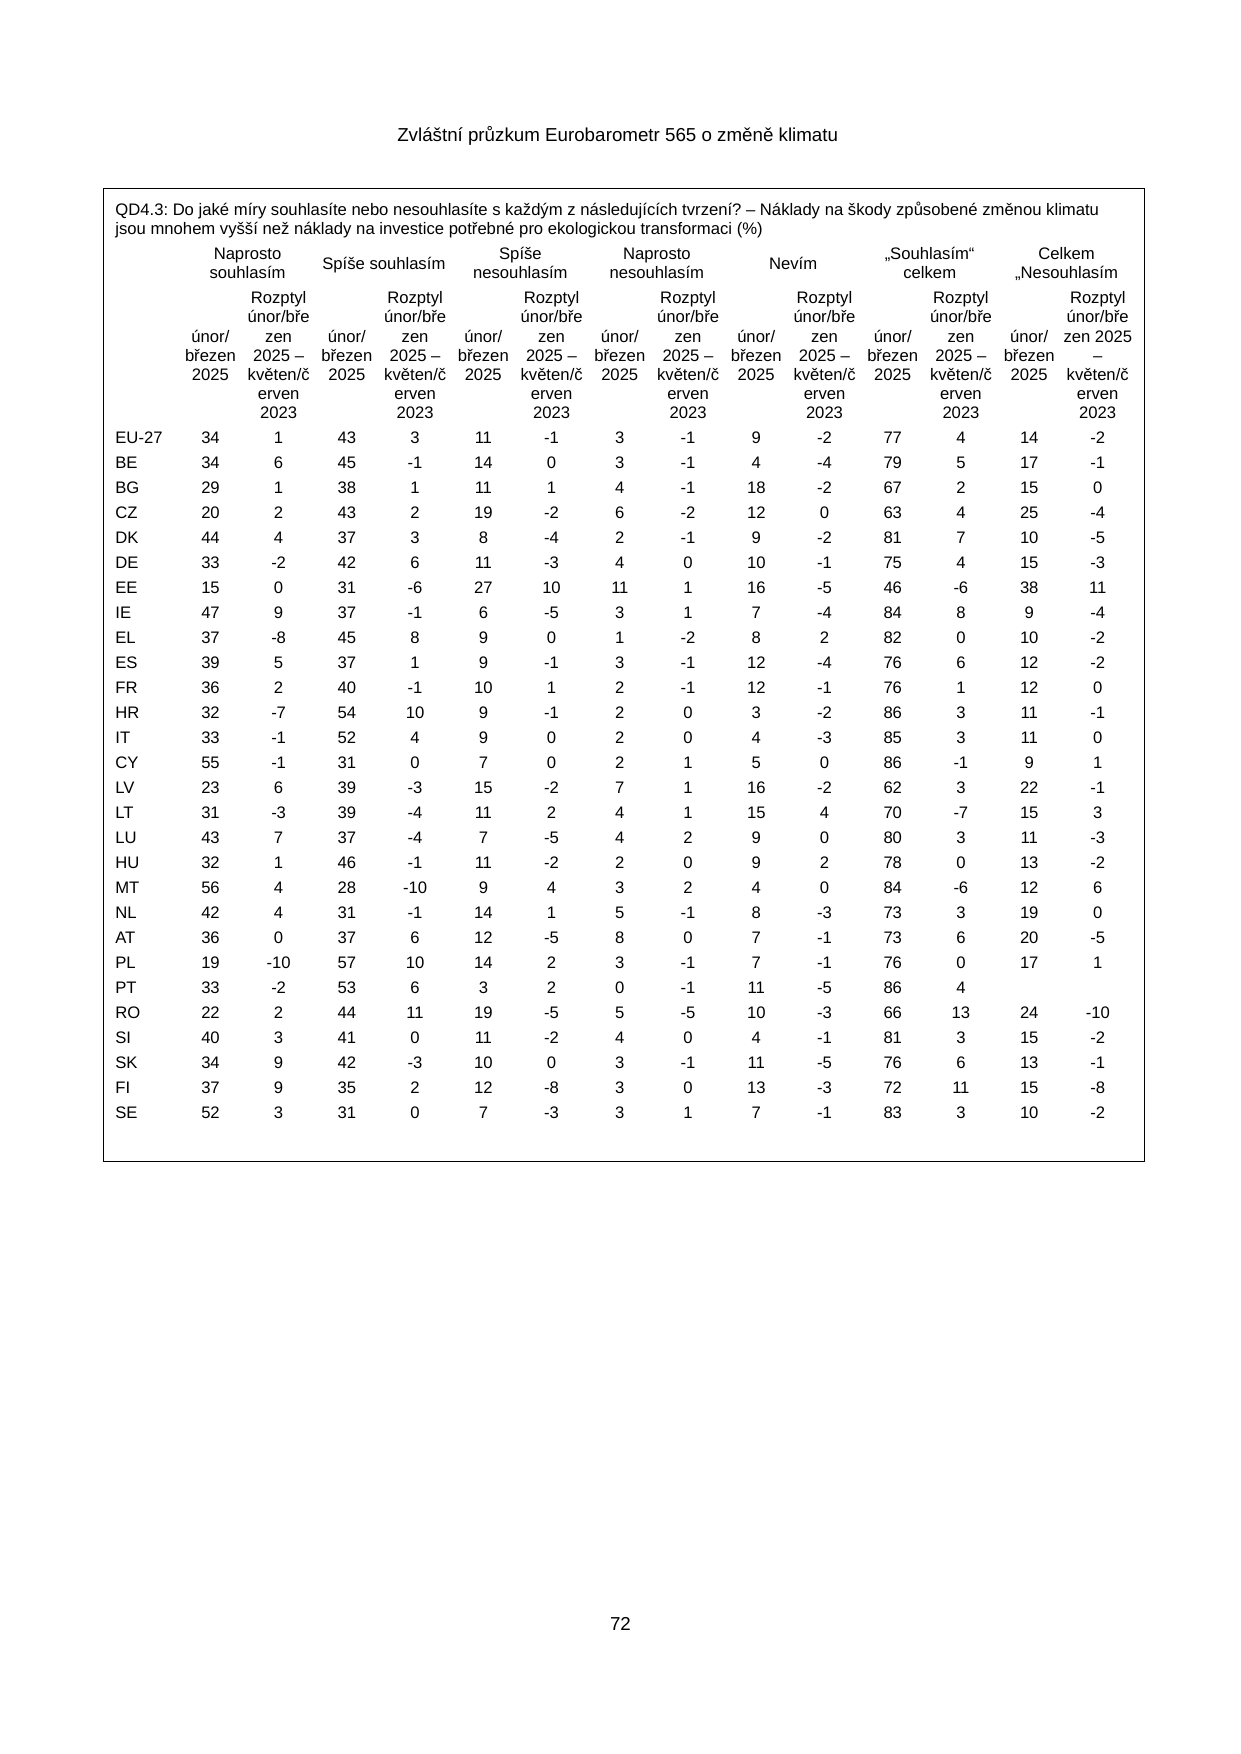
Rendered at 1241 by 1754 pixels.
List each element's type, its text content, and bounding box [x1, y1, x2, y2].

table_cell 3 [241, 1025, 315, 1050]
table_cell 2 [588, 675, 651, 700]
table_cell 8 [588, 925, 651, 950]
table_cell -8 [514, 1075, 588, 1100]
table_cell 32 [179, 700, 241, 725]
table_cell 86 [861, 700, 924, 725]
table_cell IT [112, 725, 179, 750]
table_cell 2 [588, 700, 651, 725]
table_cell 4 [725, 875, 787, 900]
table_cell únor/březen 2025 [179, 285, 241, 425]
table_cell -1 [378, 600, 452, 625]
table_cell 4 [787, 800, 861, 825]
table_cell únor/březen 2025 [725, 285, 787, 425]
table_cell -4 [787, 650, 861, 675]
table_cell 3 [588, 650, 651, 675]
table_cell EE [112, 575, 179, 600]
table_cell 8 [924, 600, 998, 625]
table_cell -6 [378, 575, 452, 600]
table_cell -2 [1060, 625, 1135, 650]
table_cell 66 [861, 1000, 924, 1025]
table_cell 11 [998, 825, 1060, 850]
table_cell -4 [1060, 500, 1135, 525]
table_cell 7 [452, 825, 514, 850]
table_cell 11 [452, 475, 514, 500]
table_cell 1 [588, 625, 651, 650]
table_cell 2 [378, 1075, 452, 1100]
table_cell RO [112, 1000, 179, 1025]
table_cell 15 [998, 800, 1060, 825]
table_cell 8 [725, 625, 787, 650]
table_cell 0 [514, 450, 588, 475]
table_cell 4 [588, 1025, 651, 1050]
table_cell -3 [1060, 550, 1135, 575]
table_cell 13 [998, 850, 1060, 875]
table_cell 4 [924, 550, 998, 575]
table_cell 4 [725, 725, 787, 750]
table_cell 11 [452, 1025, 514, 1050]
table_cell 3 [924, 900, 998, 925]
table_cell 1 [514, 900, 588, 925]
table_cell -1 [514, 650, 588, 675]
table_cell 3 [924, 1025, 998, 1050]
table_cell 4 [588, 825, 651, 850]
table_cell 45 [315, 450, 378, 475]
table_cell únor/březen 2025 [861, 285, 924, 425]
table_cell 0 [787, 500, 861, 525]
table_cell 67 [861, 475, 924, 500]
table_cell 77 [861, 425, 924, 450]
table_cell -1 [787, 675, 861, 700]
table_cell 19 [179, 950, 241, 975]
table_cell 9 [452, 700, 514, 725]
table_cell MT [112, 875, 179, 900]
table_cell 11 [452, 850, 514, 875]
table_cell 55 [179, 750, 241, 775]
table_cell Naprosto nesouhlasím [588, 241, 725, 285]
table_cell -2 [514, 775, 588, 800]
table_cell 76 [861, 1050, 924, 1075]
table_cell 11 [378, 1000, 452, 1025]
table_cell -1 [651, 1050, 725, 1075]
table_cell -2 [787, 475, 861, 500]
table_cell 12 [998, 875, 1060, 900]
table_cell -3 [378, 1050, 452, 1075]
table_cell 0 [514, 725, 588, 750]
table_cell 86 [861, 750, 924, 775]
table_cell 37 [315, 525, 378, 550]
table_cell 4 [588, 475, 651, 500]
table_cell [112, 285, 179, 425]
table_cell 34 [179, 450, 241, 475]
table_cell PT [112, 975, 179, 1000]
table_cell 0 [924, 625, 998, 650]
table_cell -1 [241, 725, 315, 750]
table_cell Rozptyl únor/březen 2025 – květen/červen 2023 [651, 285, 725, 425]
table_cell SK [112, 1050, 179, 1075]
table_cell -4 [787, 600, 861, 625]
table_cell Spíše souhlasím [315, 241, 452, 285]
table_cell 19 [452, 1000, 514, 1025]
table_cell 41 [315, 1025, 378, 1050]
table_cell 0 [924, 950, 998, 975]
table_cell -3 [1060, 825, 1135, 850]
table_cell 1 [1060, 950, 1135, 975]
table_cell 4 [725, 450, 787, 475]
table_cell Rozptyl únor/březen 2025 – květen/červen 2023 [924, 285, 998, 425]
table_cell -1 [651, 425, 725, 450]
table_cell 14 [452, 950, 514, 975]
table_cell 0 [651, 925, 725, 950]
table_cell 3 [924, 1100, 998, 1125]
table_cell 4 [514, 875, 588, 900]
table_cell 31 [315, 1100, 378, 1125]
table_cell CY [112, 750, 179, 775]
table_cell 0 [651, 850, 725, 875]
table_cell 9 [725, 525, 787, 550]
table_cell -2 [787, 425, 861, 450]
table_cell 78 [861, 850, 924, 875]
table_cell 52 [315, 725, 378, 750]
table_cell 3 [588, 875, 651, 900]
table_cell 15 [998, 1025, 1060, 1050]
table_cell 7 [452, 750, 514, 775]
table_cell 11 [452, 550, 514, 575]
table_cell 19 [452, 500, 514, 525]
table_cell 15 [452, 775, 514, 800]
table_cell -7 [241, 700, 315, 725]
table_cell Naprosto souhlasím [179, 241, 315, 285]
table_cell 2 [787, 850, 861, 875]
table_cell 8 [378, 625, 452, 650]
table_cell 3 [1060, 800, 1135, 825]
table_cell 39 [179, 650, 241, 675]
table_cell 25 [998, 500, 1060, 525]
table_cell 3 [378, 525, 452, 550]
table_cell -4 [378, 825, 452, 850]
table_header QD4.3: Do jaké míry souhlasíte nebo nesouhlasíte s každým z následujících tvrzení? – Náklady na škody způsobené změnou klimatu jsou mnohem vyšší než náklady na investice potřebné pro ekologickou transformaci (%) [112, 197, 1135, 241]
table_cell 1 [651, 1100, 725, 1125]
table_cell -2 [1060, 850, 1135, 875]
table_cell 1 [651, 750, 725, 775]
table_cell 81 [861, 525, 924, 550]
table_cell 10 [452, 675, 514, 700]
table_cell 37 [315, 925, 378, 950]
table_cell 4 [241, 525, 315, 550]
table_cell Rozptyl únor/březen 2025 – květen/červen 2023 [787, 285, 861, 425]
table_cell 86 [861, 975, 924, 1000]
table_cell -1 [787, 1025, 861, 1050]
table_cell 6 [452, 600, 514, 625]
table_cell 43 [179, 825, 241, 850]
table_cell 4 [924, 500, 998, 525]
table_cell LV [112, 775, 179, 800]
table_cell 12 [725, 500, 787, 525]
table_cell 9 [241, 1075, 315, 1100]
table_cell DK [112, 525, 179, 550]
table_cell 14 [452, 900, 514, 925]
table_cell NL [112, 900, 179, 925]
table_cell 9 [725, 825, 787, 850]
table_cell 12 [998, 675, 1060, 700]
table_cell -5 [514, 600, 588, 625]
table_cell -5 [514, 825, 588, 850]
table_cell Rozptyl únor/březen 2025 – květen/červen 2023 [514, 285, 588, 425]
table_cell 7 [924, 525, 998, 550]
table_cell 9 [998, 750, 1060, 775]
table_cell -3 [787, 1075, 861, 1100]
table_cell 6 [378, 550, 452, 575]
table_cell 4 [241, 875, 315, 900]
table_cell -3 [787, 1000, 861, 1025]
table_cell 63 [861, 500, 924, 525]
table_cell 10 [725, 550, 787, 575]
table_cell 0 [378, 750, 452, 775]
table_cell 5 [924, 450, 998, 475]
table_cell 31 [179, 800, 241, 825]
table_cell 0 [1060, 725, 1135, 750]
table_cell únor/březen 2025 [588, 285, 651, 425]
table_cell 42 [315, 1050, 378, 1075]
table_cell 2 [241, 500, 315, 525]
table_cell 19 [998, 900, 1060, 925]
table_cell 3 [588, 1050, 651, 1075]
table_cell -1 [787, 950, 861, 975]
table_cell 42 [315, 550, 378, 575]
table_cell -7 [924, 800, 998, 825]
table_cell 0 [787, 875, 861, 900]
table_cell „Souhlasím“ celkem [861, 241, 998, 285]
table_cell 37 [179, 1075, 241, 1100]
table_cell 1 [514, 675, 588, 700]
table_cell Rozptyl únor/březen 2025 – květen/červen 2023 [241, 285, 315, 425]
table_cell -1 [241, 750, 315, 775]
table_cell 4 [241, 900, 315, 925]
table_cell LT [112, 800, 179, 825]
table_cell SI [112, 1025, 179, 1050]
table_cell 12 [998, 650, 1060, 675]
table_cell 40 [179, 1025, 241, 1050]
table_cell ES [112, 650, 179, 675]
table_cell -3 [514, 1100, 588, 1125]
table_cell -1 [651, 950, 725, 975]
table_cell 1 [378, 650, 452, 675]
table_cell 4 [725, 1025, 787, 1050]
table_cell 0 [787, 750, 861, 775]
table_cell 0 [651, 1075, 725, 1100]
table_cell -1 [787, 1100, 861, 1125]
table_cell -5 [514, 925, 588, 950]
table_cell 40 [315, 675, 378, 700]
table_cell 17 [998, 950, 1060, 975]
table_cell -8 [241, 625, 315, 650]
table_cell 3 [452, 975, 514, 1000]
table_cell 76 [861, 675, 924, 700]
table_cell 12 [725, 675, 787, 700]
table_cell 15 [179, 575, 241, 600]
table_cell 15 [998, 475, 1060, 500]
table_cell -1 [378, 850, 452, 875]
table_cell 1 [651, 775, 725, 800]
table_cell 33 [179, 725, 241, 750]
table_cell 23 [179, 775, 241, 800]
table_cell 2 [651, 875, 725, 900]
table_cell 3 [378, 425, 452, 450]
table_cell -1 [651, 975, 725, 1000]
table_cell DE [112, 550, 179, 575]
table_cell -2 [1060, 1025, 1135, 1050]
table_cell -1 [1060, 700, 1135, 725]
table_cell 9 [998, 600, 1060, 625]
table_cell IE [112, 600, 179, 625]
table_cell 16 [725, 775, 787, 800]
table_cell 0 [651, 1025, 725, 1050]
table_cell 20 [179, 500, 241, 525]
table_cell 79 [861, 450, 924, 475]
table_cell 9 [241, 1050, 315, 1075]
table_cell 45 [315, 625, 378, 650]
table_cell 6 [924, 925, 998, 950]
table_cell 0 [378, 1025, 452, 1050]
table_cell 2 [588, 850, 651, 875]
table_cell 1 [651, 600, 725, 625]
table_cell 70 [861, 800, 924, 825]
table_cell 3 [924, 725, 998, 750]
table_cell Rozptyl únor/březen 2025 – květen/červen 2023 [378, 285, 452, 425]
table_cell -1 [378, 900, 452, 925]
table_cell -1 [1060, 450, 1135, 475]
table_cell -10 [241, 950, 315, 975]
table_cell 2 [514, 800, 588, 825]
table_cell FR [112, 675, 179, 700]
table_cell 0 [514, 1050, 588, 1075]
table_cell 0 [241, 925, 315, 950]
table_cell 9 [725, 850, 787, 875]
table_cell 2 [651, 825, 725, 850]
table_cell 13 [725, 1075, 787, 1100]
table_cell SE [112, 1100, 179, 1125]
table_cell 37 [179, 625, 241, 650]
table_cell 9 [452, 625, 514, 650]
table_cell 39 [315, 800, 378, 825]
table_cell 24 [998, 1000, 1060, 1025]
table_cell 27 [452, 575, 514, 600]
table_cell 4 [588, 550, 651, 575]
table_cell 3 [588, 950, 651, 975]
table_cell 12 [452, 1075, 514, 1100]
table_cell únor/březen 2025 [998, 285, 1060, 425]
table_cell 7 [725, 1100, 787, 1125]
table_cell 28 [315, 875, 378, 900]
table_cell 43 [315, 425, 378, 450]
table_cell 3 [924, 825, 998, 850]
table_cell 3 [924, 700, 998, 725]
table_cell 75 [861, 550, 924, 575]
table_cell 0 [1060, 475, 1135, 500]
table_cell -1 [651, 650, 725, 675]
table_cell 31 [315, 575, 378, 600]
table_cell -1 [514, 700, 588, 725]
table_cell 0 [651, 725, 725, 750]
table_cell 84 [861, 600, 924, 625]
table_cell 0 [1060, 675, 1135, 700]
table_cell 1 [514, 475, 588, 500]
table_cell 73 [861, 925, 924, 950]
table_cell -3 [787, 900, 861, 925]
table_cell 11 [998, 700, 1060, 725]
table_cell 11 [1060, 575, 1135, 600]
table_cell -5 [787, 575, 861, 600]
table_cell 9 [241, 600, 315, 625]
table_cell 4 [588, 800, 651, 825]
table_cell -2 [787, 525, 861, 550]
table_cell 0 [924, 850, 998, 875]
table_cell 11 [588, 575, 651, 600]
table_cell EU-27 [112, 425, 179, 450]
table_cell FI [112, 1075, 179, 1100]
table_cell 2 [588, 725, 651, 750]
table_cell BE [112, 450, 179, 475]
table_cell 11 [452, 425, 514, 450]
table_cell Nevím [725, 241, 861, 285]
table_cell 83 [861, 1100, 924, 1125]
table_cell -4 [1060, 600, 1135, 625]
table_cell Rozptyl únor/březen 2025 – květen/červen 2023 [1060, 285, 1135, 425]
table_cell 17 [998, 450, 1060, 475]
table_cell 2 [588, 750, 651, 775]
table_cell 3 [588, 1075, 651, 1100]
table_cell 4 [924, 975, 998, 1000]
table_cell 9 [725, 425, 787, 450]
table_cell AT [112, 925, 179, 950]
table_cell 1 [241, 475, 315, 500]
table_cell 5 [588, 900, 651, 925]
table_cell -5 [1060, 525, 1135, 550]
table_cell -8 [1060, 1075, 1135, 1100]
table_cell 31 [315, 750, 378, 775]
table_cell -3 [378, 775, 452, 800]
table_cell 0 [588, 975, 651, 1000]
table_cell -2 [241, 975, 315, 1000]
table_cell 8 [725, 900, 787, 925]
table_cell -1 [514, 425, 588, 450]
table_cell 9 [452, 875, 514, 900]
table_cell 1 [241, 850, 315, 875]
table_cell 10 [998, 525, 1060, 550]
table_cell únor/březen 2025 [452, 285, 514, 425]
table_cell PL [112, 950, 179, 975]
table_cell 6 [378, 925, 452, 950]
table_cell 0 [787, 825, 861, 850]
table_cell 82 [861, 625, 924, 650]
table_cell 22 [998, 775, 1060, 800]
table_cell 6 [588, 500, 651, 525]
table_cell 76 [861, 950, 924, 975]
table_cell 33 [179, 975, 241, 1000]
table_cell 6 [1060, 875, 1135, 900]
table_cell -6 [924, 575, 998, 600]
table_cell 14 [998, 425, 1060, 450]
table_cell 11 [452, 800, 514, 825]
table_cell 1 [378, 475, 452, 500]
table_cell 0 [378, 1100, 452, 1125]
table_cell -2 [1060, 1100, 1135, 1125]
table_cell 11 [725, 1050, 787, 1075]
table_cell 6 [924, 650, 998, 675]
table_cell 34 [179, 1050, 241, 1075]
table_cell 10 [998, 1100, 1060, 1125]
table_cell -4 [378, 800, 452, 825]
table_cell únor/březen 2025 [315, 285, 378, 425]
table_cell -10 [1060, 1000, 1135, 1025]
table_cell 2 [241, 675, 315, 700]
table_cell 37 [315, 825, 378, 850]
table_cell 44 [179, 525, 241, 550]
table_cell -5 [787, 1050, 861, 1075]
table_cell 73 [861, 900, 924, 925]
table_cell [1060, 975, 1135, 1000]
table_cell 33 [179, 550, 241, 575]
table_cell [112, 241, 179, 285]
table_cell -5 [514, 1000, 588, 1025]
table_cell 0 [241, 575, 315, 600]
table_cell -1 [1060, 775, 1135, 800]
table_cell 56 [179, 875, 241, 900]
table_cell -5 [651, 1000, 725, 1025]
table_cell -3 [241, 800, 315, 825]
table_cell 18 [725, 475, 787, 500]
table_cell 10 [378, 950, 452, 975]
table_cell -1 [787, 925, 861, 950]
table_cell 7 [725, 600, 787, 625]
table_cell 7 [725, 925, 787, 950]
table_cell -4 [514, 525, 588, 550]
table_cell 2 [241, 1000, 315, 1025]
table_cell 31 [315, 900, 378, 925]
table_cell 10 [725, 1000, 787, 1025]
table_cell -1 [651, 900, 725, 925]
table_cell 5 [725, 750, 787, 775]
table_cell 7 [725, 950, 787, 975]
table_cell 10 [378, 700, 452, 725]
table_cell 29 [179, 475, 241, 500]
table_cell 0 [1060, 900, 1135, 925]
table_cell 0 [514, 750, 588, 775]
table_cell 14 [452, 450, 514, 475]
table_cell -3 [514, 550, 588, 575]
table_cell -2 [651, 500, 725, 525]
table_cell 3 [241, 1100, 315, 1125]
table_cell -1 [787, 550, 861, 575]
table_cell -2 [787, 700, 861, 725]
table_cell 36 [179, 925, 241, 950]
table_cell 20 [998, 925, 1060, 950]
table_cell 12 [452, 925, 514, 950]
table_cell 11 [725, 975, 787, 1000]
table_cell 0 [514, 625, 588, 650]
table_cell -1 [651, 475, 725, 500]
table_cell [998, 975, 1060, 1000]
table_cell -10 [378, 875, 452, 900]
table_cell 38 [315, 475, 378, 500]
table_cell 81 [861, 1025, 924, 1050]
table_cell 39 [315, 775, 378, 800]
table_cell -1 [378, 450, 452, 475]
table_cell 0 [651, 700, 725, 725]
table_cell -2 [651, 625, 725, 650]
table_cell -1 [651, 675, 725, 700]
table_cell -3 [787, 725, 861, 750]
table_cell 46 [861, 575, 924, 600]
table_cell BG [112, 475, 179, 500]
table_cell 15 [725, 800, 787, 825]
table_cell 9 [452, 725, 514, 750]
table_cell -2 [241, 550, 315, 575]
table_cell -1 [1060, 1050, 1135, 1075]
table_cell Celkem „Nesouhlasím [998, 241, 1135, 285]
table_cell 3 [588, 425, 651, 450]
table_cell 57 [315, 950, 378, 975]
table_cell Spíše nesouhlasím [452, 241, 588, 285]
table_cell 6 [378, 975, 452, 1000]
table_cell 10 [514, 575, 588, 600]
table_cell -1 [651, 525, 725, 550]
table_cell -5 [787, 975, 861, 1000]
table_cell 22 [179, 1000, 241, 1025]
table_cell -2 [1060, 425, 1135, 450]
table_cell 43 [315, 500, 378, 525]
table_cell 4 [378, 725, 452, 750]
table_cell 1 [241, 425, 315, 450]
table_cell 5 [241, 650, 315, 675]
table_cell 44 [315, 1000, 378, 1025]
table_cell 13 [924, 1000, 998, 1025]
table_cell 2 [787, 625, 861, 650]
table_cell 62 [861, 775, 924, 800]
table_cell 1 [651, 575, 725, 600]
table_cell 4 [924, 425, 998, 450]
table_cell 36 [179, 675, 241, 700]
table_cell 76 [861, 650, 924, 675]
table_cell 0 [651, 550, 725, 575]
table_cell 42 [179, 900, 241, 925]
table_cell 80 [861, 825, 924, 850]
table_cell 37 [315, 650, 378, 675]
table_cell 53 [315, 975, 378, 1000]
table_cell 7 [588, 775, 651, 800]
table_cell 7 [452, 1100, 514, 1125]
table_cell 3 [725, 700, 787, 725]
table_cell -2 [514, 500, 588, 525]
table_cell 12 [725, 650, 787, 675]
table_cell 15 [998, 550, 1060, 575]
table_cell HU [112, 850, 179, 875]
table_cell 7 [241, 825, 315, 850]
table_cell 46 [315, 850, 378, 875]
table_cell -1 [651, 450, 725, 475]
table_cell 47 [179, 600, 241, 625]
table_cell 13 [998, 1050, 1060, 1075]
table_cell HR [112, 700, 179, 725]
table_cell 8 [452, 525, 514, 550]
table_cell 37 [315, 600, 378, 625]
table_cell 3 [588, 1100, 651, 1125]
table_cell 85 [861, 725, 924, 750]
table_cell 1 [1060, 750, 1135, 775]
table_cell 15 [998, 1075, 1060, 1100]
table_cell 10 [452, 1050, 514, 1075]
table_cell 52 [179, 1100, 241, 1125]
table_cell 11 [998, 725, 1060, 750]
table_cell -1 [924, 750, 998, 775]
table_cell 3 [588, 600, 651, 625]
table_cell 32 [179, 850, 241, 875]
table_cell 11 [924, 1075, 998, 1100]
table_cell 35 [315, 1075, 378, 1100]
table_cell 6 [241, 775, 315, 800]
table_cell 2 [588, 525, 651, 550]
table_cell CZ [112, 500, 179, 525]
table_cell 3 [588, 450, 651, 475]
table_cell LU [112, 825, 179, 850]
table_cell -2 [787, 775, 861, 800]
table_cell -2 [514, 850, 588, 875]
table_cell 10 [998, 625, 1060, 650]
table_cell 6 [924, 1050, 998, 1075]
table_cell 72 [861, 1075, 924, 1100]
table_cell 84 [861, 875, 924, 900]
table_cell -1 [378, 675, 452, 700]
table_cell 1 [924, 675, 998, 700]
table_cell 38 [998, 575, 1060, 600]
table_cell 2 [924, 475, 998, 500]
table_cell 34 [179, 425, 241, 450]
table_cell 2 [378, 500, 452, 525]
table_cell 2 [514, 950, 588, 975]
table_cell -2 [514, 1025, 588, 1050]
table_cell 16 [725, 575, 787, 600]
table_cell 1 [651, 800, 725, 825]
table_cell 5 [588, 1000, 651, 1025]
table_cell -5 [1060, 925, 1135, 950]
table_cell 54 [315, 700, 378, 725]
table_cell -4 [787, 450, 861, 475]
table_cell -2 [1060, 650, 1135, 675]
table_cell 3 [924, 775, 998, 800]
table_cell 6 [241, 450, 315, 475]
table_cell 2 [514, 975, 588, 1000]
table_cell -6 [924, 875, 998, 900]
table_cell EL [112, 625, 179, 650]
table_cell 9 [452, 650, 514, 675]
